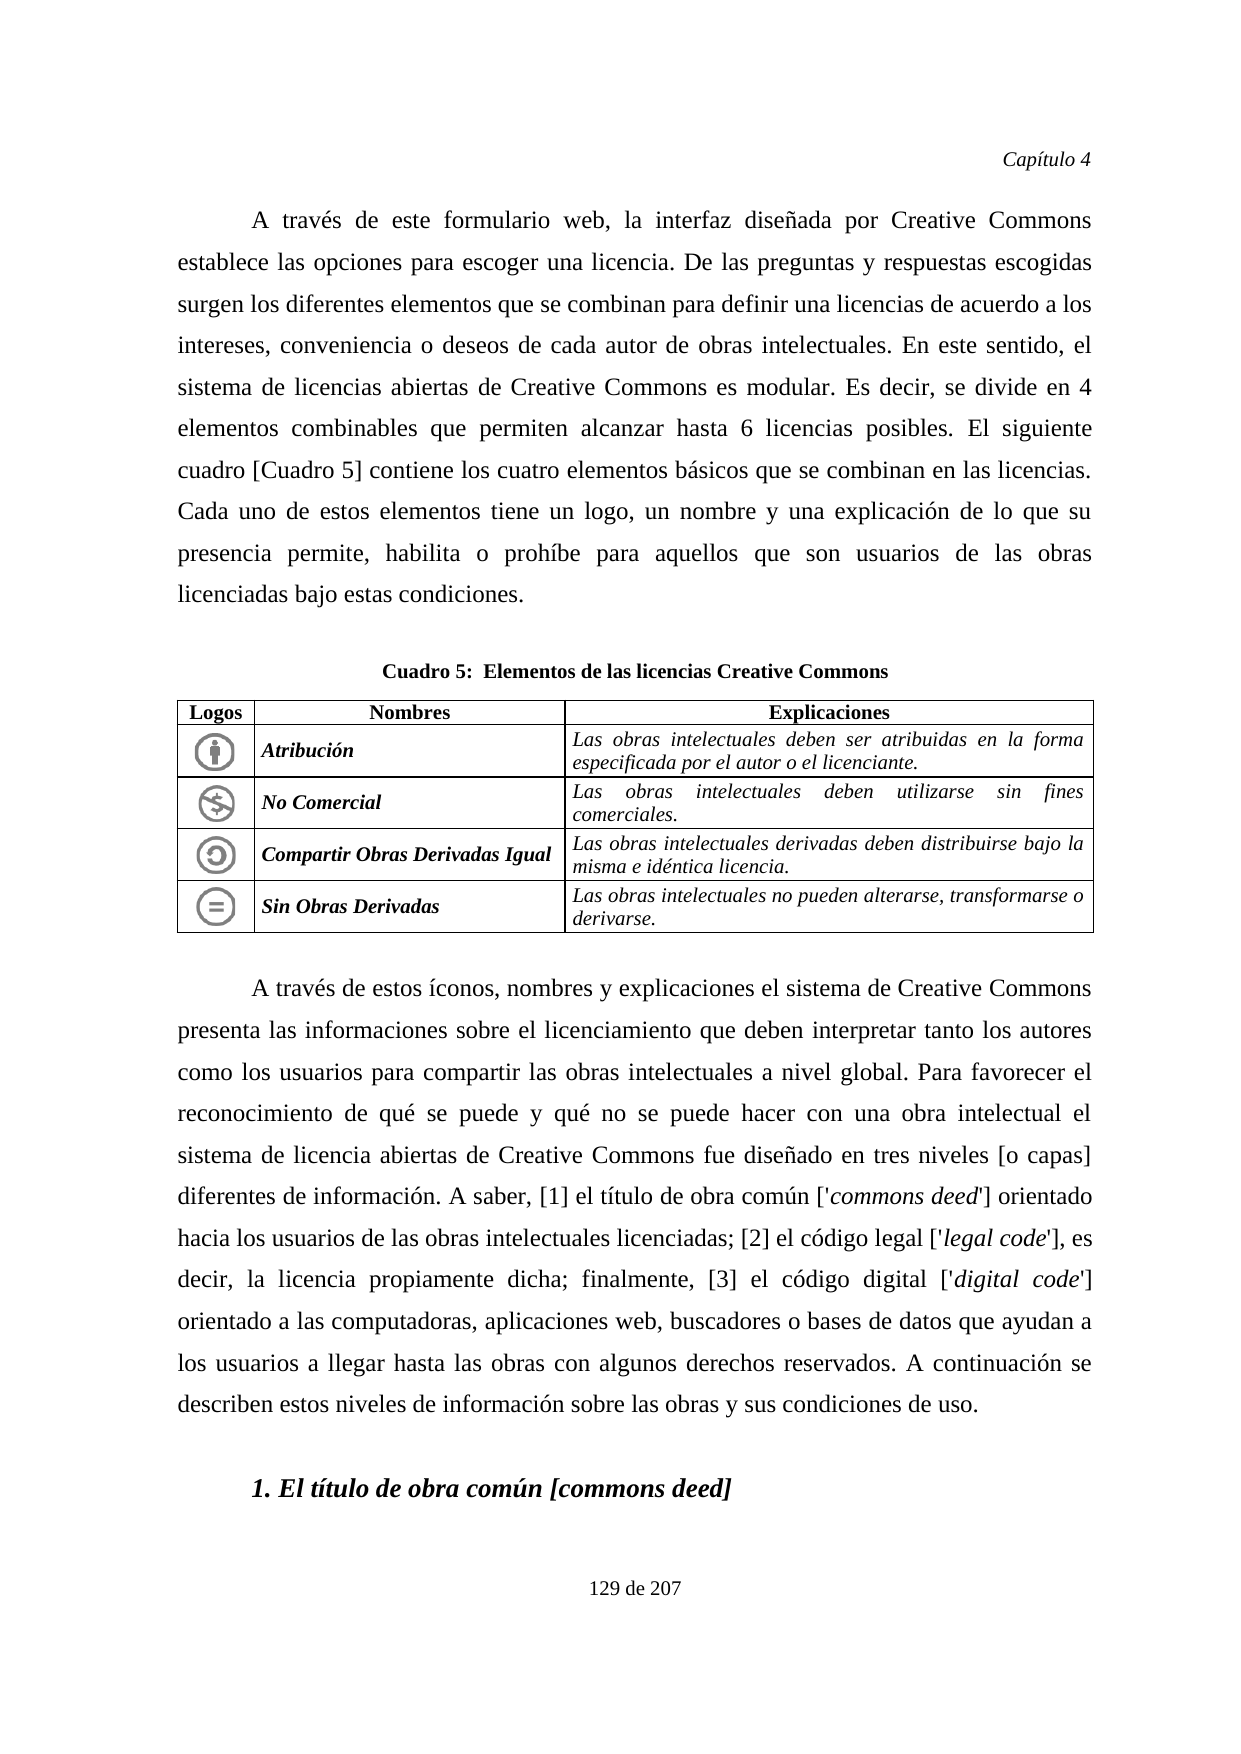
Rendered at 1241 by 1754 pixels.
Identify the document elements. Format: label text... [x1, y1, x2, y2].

picture [196, 887, 236, 926]
table_header Cuadro 5: Elementos de las licencias Creative Commons [177, 643, 1093, 699]
table_cell Las obras intelectuales derivadas deben distribuirse bajo la misma e idéntica licencia. [566, 829, 1093, 880]
table_cell [178, 881, 254, 932]
table_cell Sin Obras Derivadas [255, 881, 564, 932]
table_cell Nombres [255, 701, 564, 724]
picture [196, 836, 236, 874]
text A través de este formulario web, la interfaz diseñada por Creative Commons establece las opciones para escoger una licencia. De las preguntas y respuestas escogidas surgen los diferentes elementos que se combinan para definir una licencias de acuerdo a los intereses, conveniencia o deseos de cada autor de obras intelectuales. En este sentido, el sistema de licencias abiertas de Creative Commons es modular. Es decir, se divide en 4 elementos combinables que permiten alcanzar hasta 6 licencias posibles. El siguiente cuadro [Cuadro 5] contiene los cuatro elementos básicos que se combinan en las licencias. Cada uno de estos elementos tiene un logo, un nombre y una explicación de lo que su presencia permite, habilita o prohíbe para aquellos que son usuarios de las obras licenciadas bajo estas condiciones. [177, 207, 1093, 608]
table_cell [178, 829, 254, 880]
table_cell [178, 778, 254, 828]
picture [198, 785, 235, 822]
picture [194, 733, 235, 771]
table_cell [178, 725, 254, 733]
table_cell Las obras intelectuales deben ser atribuidas en la forma especificada por el autor o el licenciante. [566, 725, 1093, 776]
table_cell Atribución [255, 725, 564, 776]
table_cell No Comercial [255, 778, 564, 828]
table_cell Logos [178, 701, 254, 724]
text A través de estos íconos, nombres y explicaciones el sistema de Creative Commons presenta las informaciones sobre el licenciamiento que deben interpretar tanto los autores como los usuarios para compartir las obras intelectuales a nivel global. Para favorecer el reconocimiento de qué se puede y qué no se puede hacer con una obra intelectual el sistema de licencia abiertas de Creative Commons fue diseñado en tres niveles [o capas] diferentes de información. A saber, [1] el título de obra común ['commons deed'] orientado hacia los usuarios de las obras intelectuales licenciadas; [2] el código legal ['legal code'], es decir, la licencia propiamente dicha; finalmente, [3] el código digital ['digital code'] orientado a las computadoras, aplicaciones web, buscadores o bases de datos que ayudan a los usuarios a llegar hasta las obras con algunos derechos reservados. A continuación se describen estos niveles de información sobre las obras y sus condiciones de uso. [177, 974, 1093, 1418]
table_cell Explicaciones [566, 701, 1093, 724]
table_cell Las obras intelectuales no pueden alterarse, transformarse o derivarse. [566, 881, 1093, 932]
text 1. El título de obra común [commons deed] [177, 1473, 1093, 1503]
table_cell Las obras intelectuales deben utilizarse sin fines comerciales. [566, 778, 1093, 828]
table_cell Compartir Obras Derivadas Igual [255, 829, 564, 880]
table_cell [178, 734, 254, 776]
